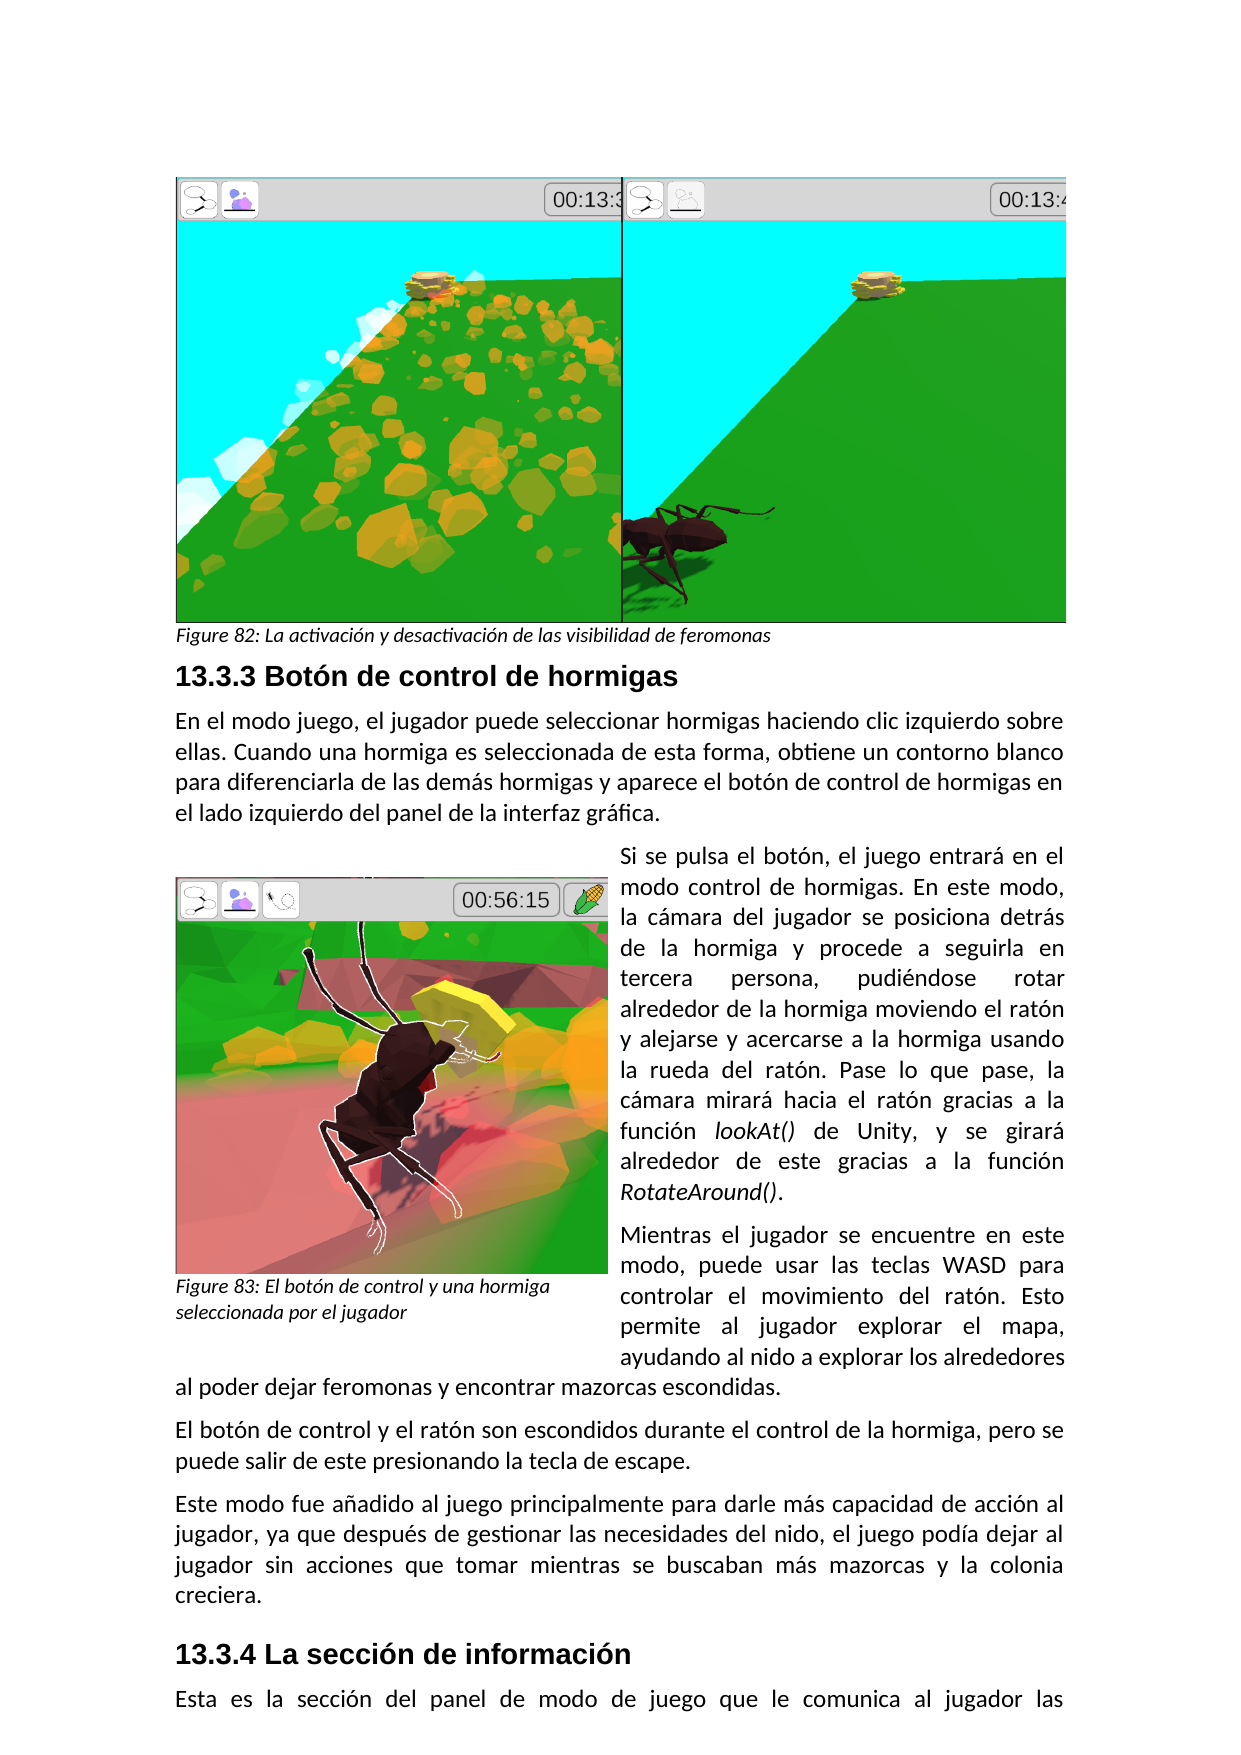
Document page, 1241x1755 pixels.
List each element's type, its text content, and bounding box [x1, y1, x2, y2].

text Este modo fue añadido al juego principalmente para darle más capacidad de acción al jugador, ya que después de gestionar las necesidades del nido, el juego podía dejar al jugador sin acciones que tomar mientras se buscaban más mazorcas y la colonia creciera. [175, 1488, 1065, 1610]
text Mientras el jugador se encuentre en este modo, puede usar las teclas WASD para controlar el movimiento del ratón. Esto permite al jugador explorar el mapa, ayudando al nido a explorar los alrededores al poder dejar feromonas y encontrar mazorcas escondidas. [175, 1219, 1065, 1402]
text Esta es la sección del panel de modo de juego que le comunica al jugador las [175, 1683, 1065, 1714]
picture [175, 877, 608, 1274]
subtitle La sección de información [175, 1637, 1065, 1671]
subtitle [175, 162, 1066, 177]
text [176, 1324, 608, 1352]
text El botón de control y el ratón son escondidos durante el control de la hormiga, pero se puede salir de este presionando la tecla de escape. [175, 1414, 1065, 1476]
text Figure 82: La activación y desactivación de las visibilidad de feromonas [176, 623, 1066, 648]
text Si se pulsa el botón, el juego entrará en el modo control de hormigas. En este modo, la cámara del jugador se posiciona detrás de la hormiga y procede a seguirla en tercera persona, pudiéndose rotar alrededor de la hormiga moviendo el ratón y alejarse y acercarse a la hormiga usando la rueda del ratón. Pase lo que pase, la cámara mirará hacia el ratón gracias a la función lookAt() de Unity, y se girará alrededor de este gracias a la función RotateAround(). [175, 840, 1065, 1206]
text En el modo juego, el jugador puede seleccionar hormigas haciendo clic izquierdo sobre ellas. Cuando una hormiga es seleccionada de esta forma, obtiene un contorno blanco para diferenciarla de las demás hormigas y aparece el botón de control de hormigas en el lado izquierdo del panel de la interfaz gráfica. [175, 706, 1065, 828]
text Figure 83: El botón de control y una hormiga seleccionada por el jugador [176, 1274, 608, 1324]
subtitle Botón de control de hormigas [175, 623, 1065, 693]
picture [175, 177, 1067, 623]
